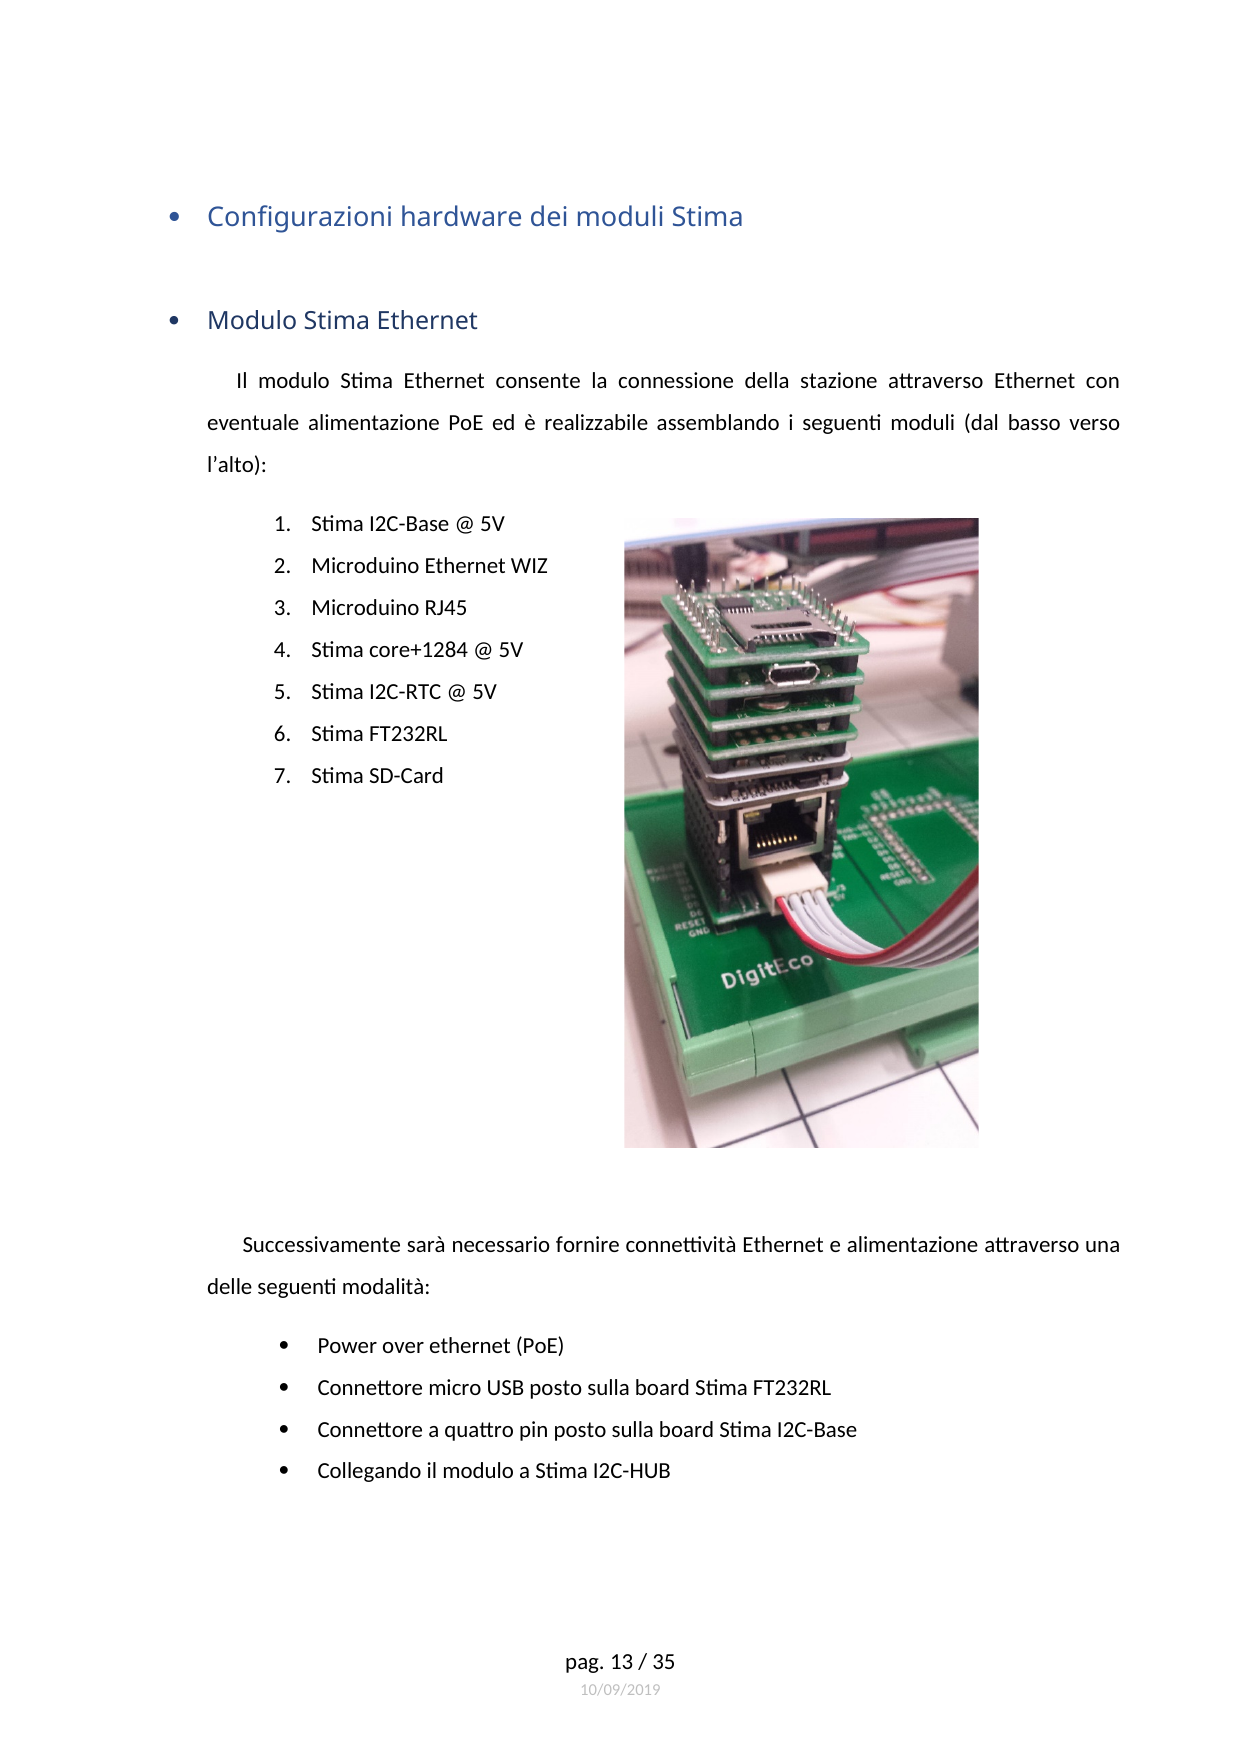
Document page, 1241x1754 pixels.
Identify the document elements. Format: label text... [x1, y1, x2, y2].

list [979, 551, 1122, 579]
list [979, 635, 1122, 663]
list [979, 719, 1122, 747]
list Connettore micro USB posto sulla board Stima FT232RL [280, 1373, 1122, 1401]
list Stima I2C-RTC @ 5V [274, 677, 624, 705]
list Stima core+1284 @ 5V [274, 635, 624, 663]
list [979, 677, 1122, 705]
list Collegando il modulo a Stima I2C-HUB [280, 1457, 1122, 1485]
subtitle Configurazioni hardware dei moduli Stima [169, 198, 1122, 234]
list Stima FT232RL [274, 719, 624, 747]
list Power over ethernet (PoE) [280, 1331, 1122, 1359]
list Microduino RJ45 [274, 593, 624, 621]
list Microduino Ethernet WIZ [274, 551, 624, 579]
list Stima SD-Card [274, 761, 624, 789]
text Il modulo Stima Ethernet consente la connessione della stazione attraverso Ethernet con eventuale alimentazione PoE ed è realizzabile assemblando i seguenti moduli (dal basso verso l’alto): [207, 366, 1122, 478]
list [979, 593, 1122, 621]
list [979, 761, 1122, 789]
subtitle Modulo Stima Ethernet [169, 303, 1122, 337]
list Connettore a quattro pin posto sulla board Stima I2C-Base [280, 1415, 1122, 1443]
list Stima I2C-Base @ 5V [274, 509, 1122, 537]
picture [624, 518, 979, 1148]
text Successivamente sarà necessario fornire connettività Ethernet e alimentazione attraverso una delle seguenti modalità: [207, 1230, 1122, 1300]
